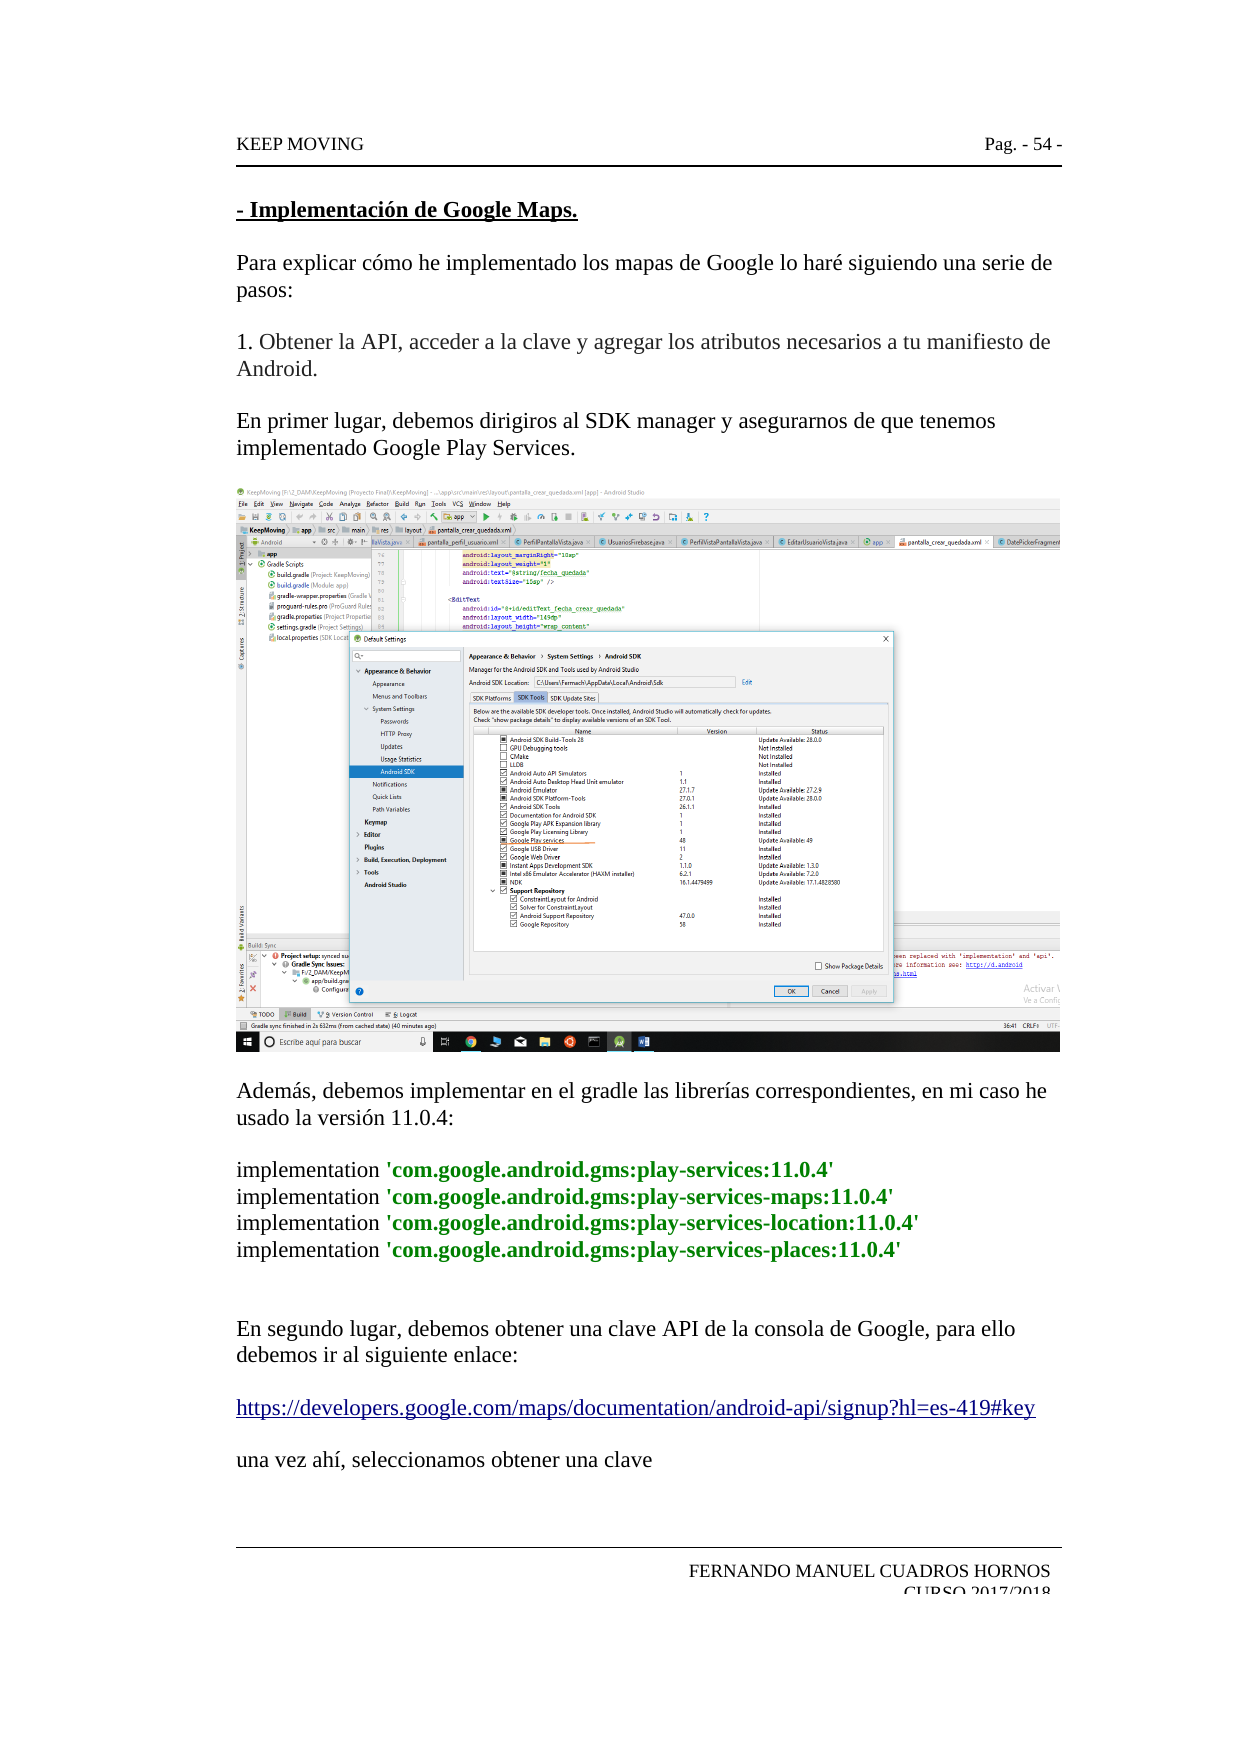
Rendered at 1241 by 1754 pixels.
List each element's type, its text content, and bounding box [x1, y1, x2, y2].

text implementation 'com.google.android.gms:play-services:11.0.4' implementation 'com.google.android.gms:play-services-maps:11.0.4' implementation 'com.google.android.gms:play-services-location:11.0.4' implementation 'com.google.android.gms:play-services-places:11.0.4' [236, 1157, 1062, 1262]
text https://developers.google.com/maps/documentation/android-api/signup?hl=es-419#key [236, 1394, 1062, 1420]
text En primer lugar, debemos dirigiros al SDK manager y asegurarnos de que tenemos implementado Google Play Services. [236, 407, 1062, 460]
picture [236, 486, 1060, 1052]
text Además, debemos implementar en el gradle las librerías correspondientes, en mi caso he usado la versión 11.0.4: [236, 1077, 1062, 1130]
text En segundo lugar, debemos obtener una clave API de la consola de Google, para ello debemos ir al siguiente enlace: [236, 1315, 1062, 1367]
text Para explicar cómo he implementado los mapas de Google lo haré siguiendo una serie de pasos: [236, 249, 1062, 302]
text una vez ahí, seleccionamos obtener una clave [236, 1446, 1062, 1473]
text 1. Obtener la API, acceder a la clave y agregar los atributos necesarios a tu manifiesto de Android. [236, 328, 1062, 381]
text - Implementación de Google Maps. [236, 197, 1062, 223]
